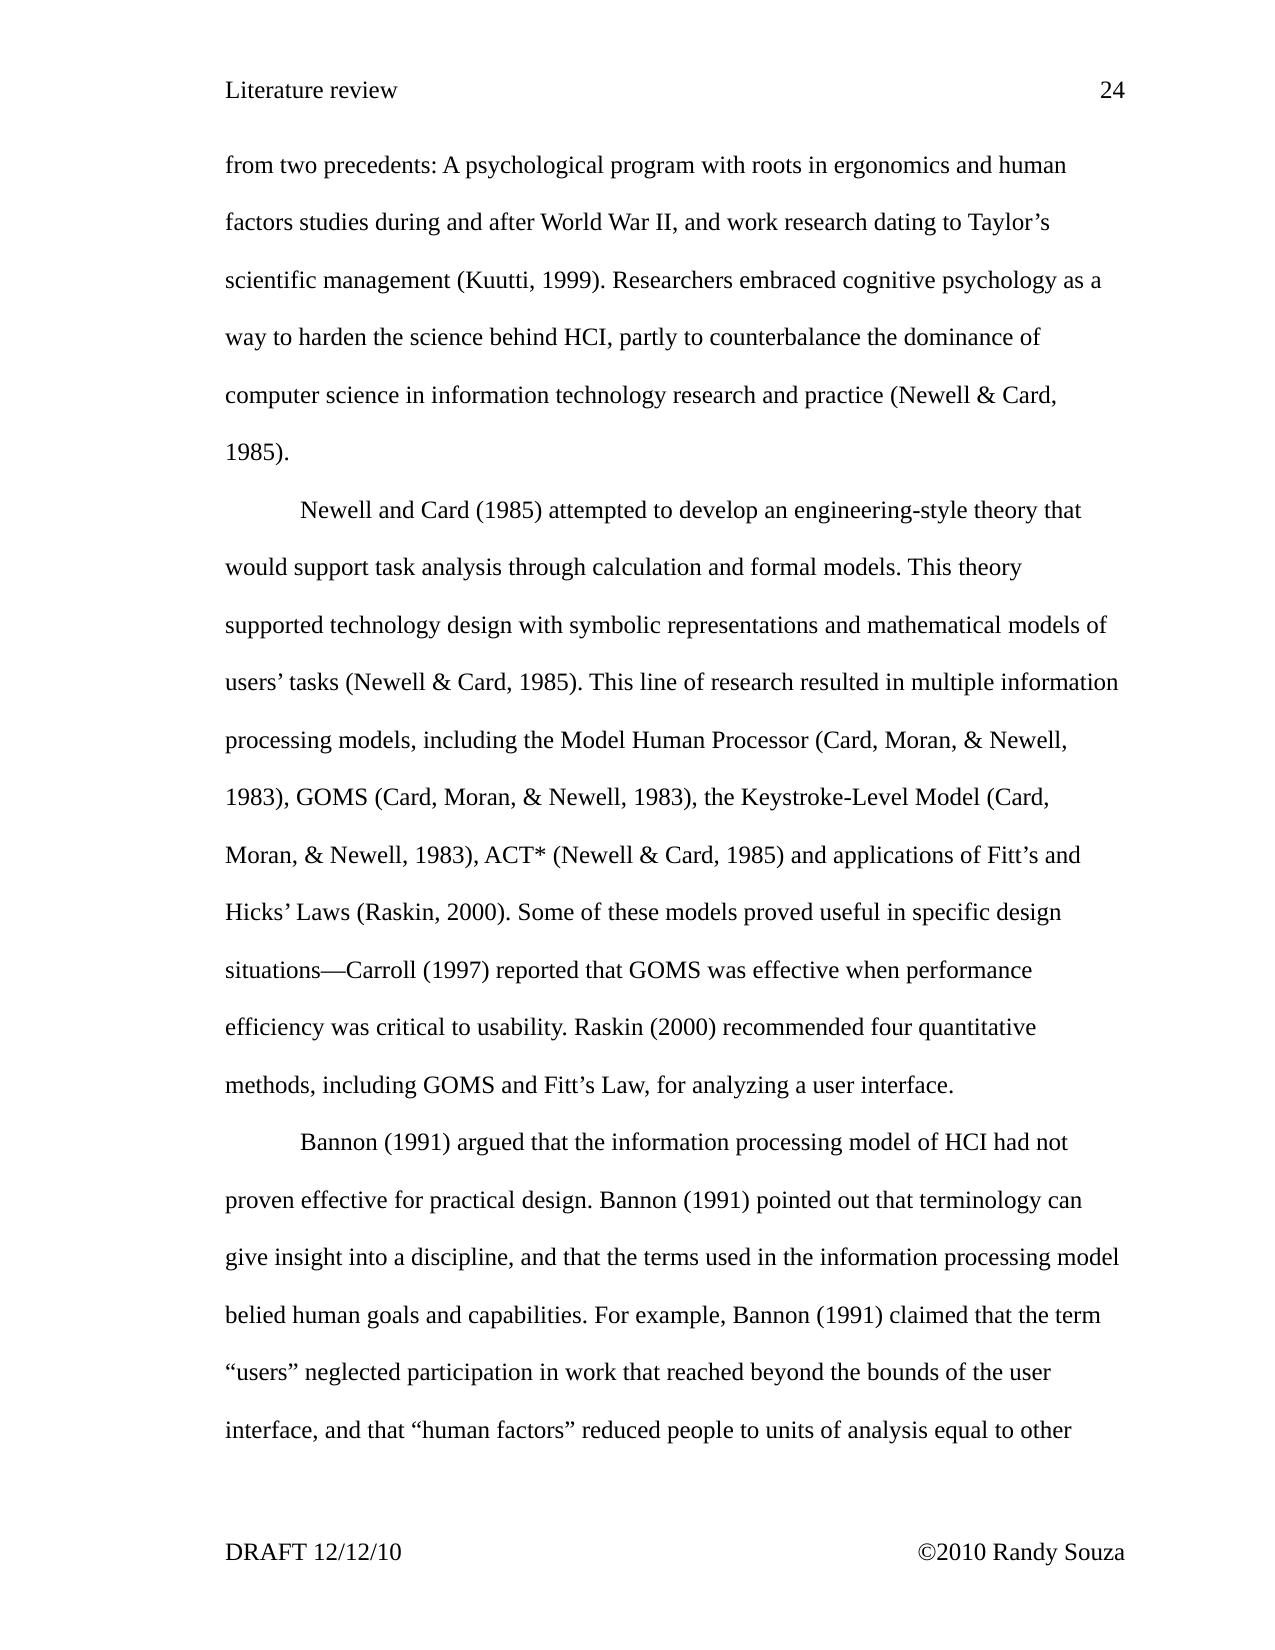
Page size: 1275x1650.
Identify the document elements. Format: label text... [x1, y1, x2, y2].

text Bannon (1991) argued that the information processing model of HCI had not proven effective for practical design. Bannon (1991) pointed out that terminology can give insight into a discipline, and that the terms used in the information processing model belied human goals and capabilities. For example, Bannon (1991) claimed that the term “users” neglected participation in work that reached beyond the bounds of the user interface, and that “human factors” reduced people to units of analysis equal to other [225, 1127, 1125, 1444]
text from two precedents: A psychological program with roots in ergonomics and human factors studies during and after World War II, and work research dating to Taylor’s scientific management (Kuutti, 1999). Researchers embraced cognitive psychology as a way to harden the science behind HCI, partly to counterbalance the dominance of computer science in information technology research and practice (Newell & Card, 1985). [225, 150, 1125, 466]
text Newell and Card (1985) attempted to develop an engineering-style theory that would support task analysis through calculation and formal models. This theory supported technology design with symbolic representations and mathematical models of users’ tasks (Newell & Card, 1985). This line of research resulted in multiple information processing models, including the Model Human Processor (Card, Moran, & Newell, 1983), GOMS (Card, Moran, & Newell, 1983), the Keystroke-Level Model (Card, Moran, & Newell, 1983), ACT* (Newell & Card, 1985) and applications of Fitt’s and Hicks’ Laws (Raskin, 2000). Some of these models proved useful in specific design situations—Carroll (1997) reported that GOMS was effective when performance efficiency was critical to usability. Raskin (2000) recommended four quantitative methods, including GOMS and Fitt’s Law, for analyzing a user interface. [225, 495, 1125, 1099]
